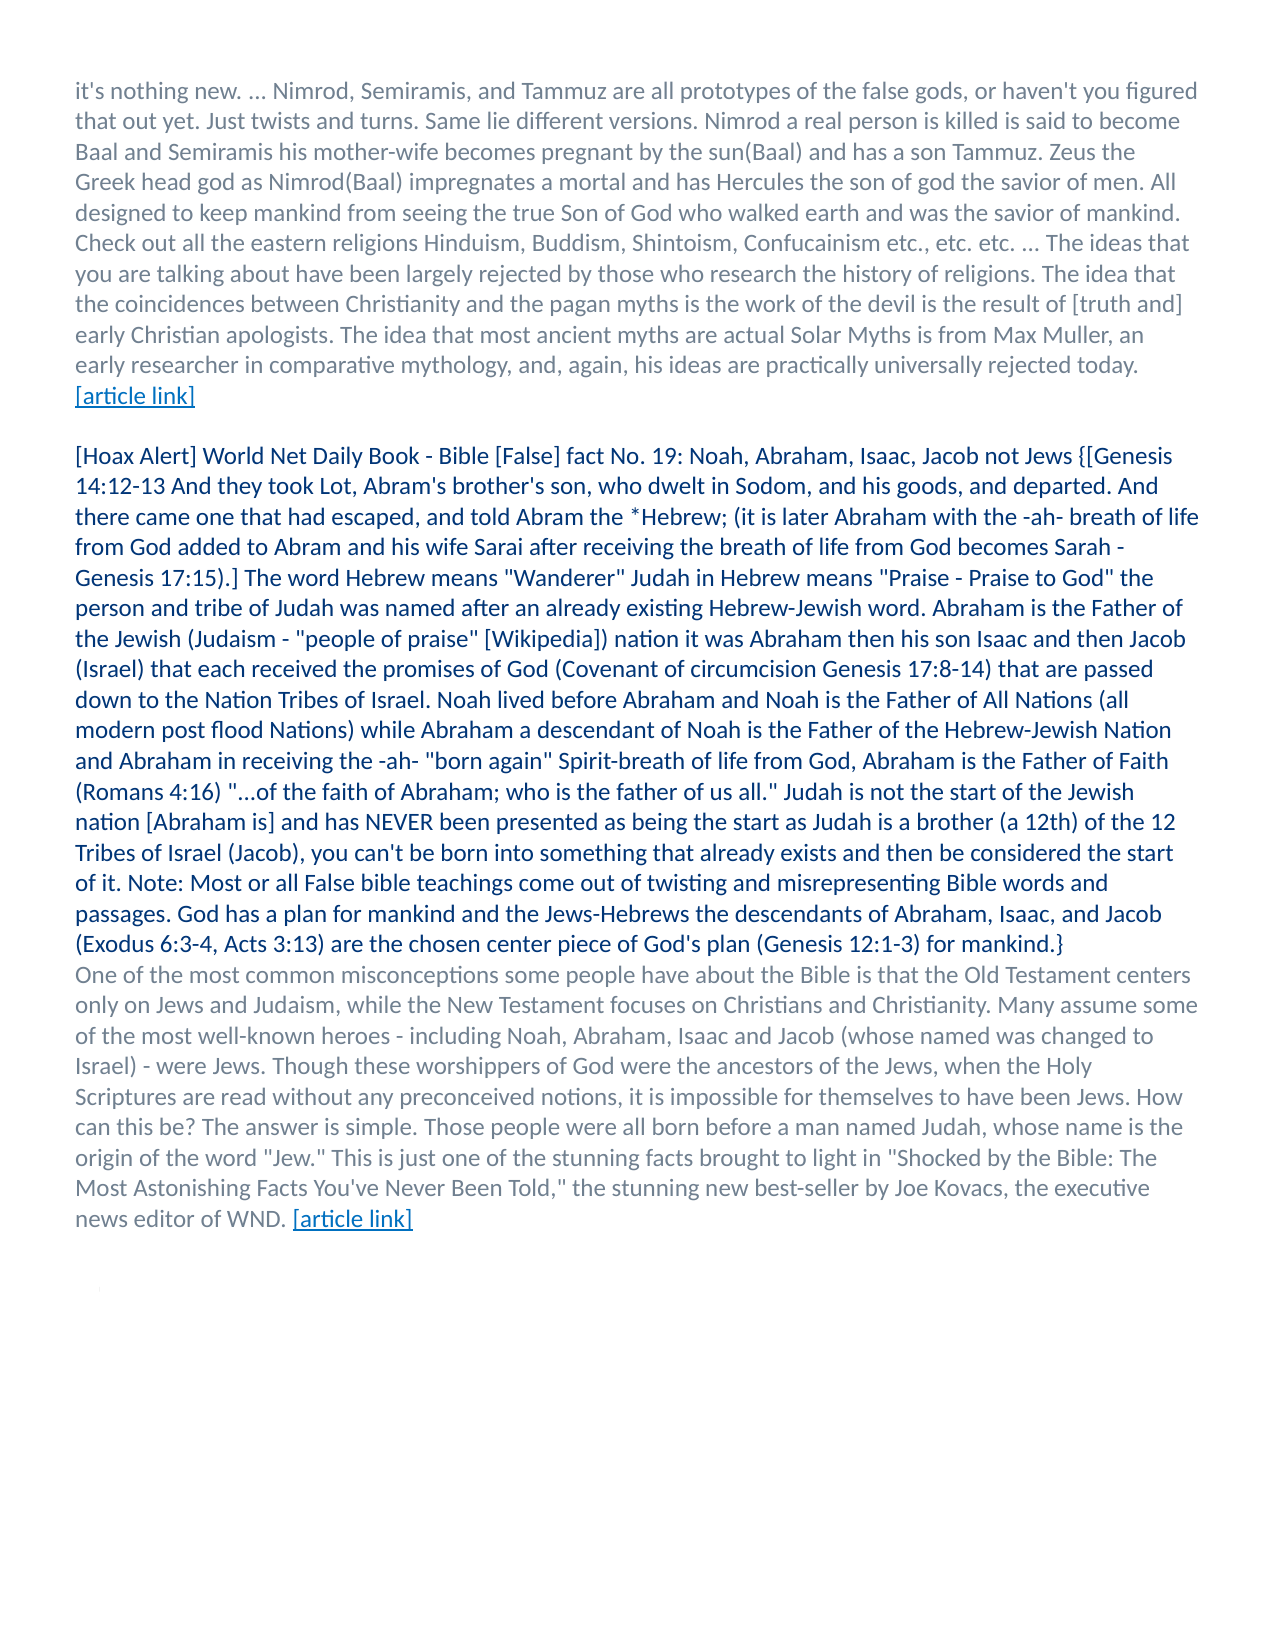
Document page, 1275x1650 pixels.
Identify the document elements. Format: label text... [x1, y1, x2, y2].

text it's nothing new. ... Nimrod, Semiramis, and Tammuz are all prototypes of the false gods, or haven't you figured that out yet. Just twists and turns. Same lie different versions. Nimrod a real person is killed is said to become Baal and Semiramis his mother-wife becomes pregnant by the sun(Baal) and has a son Tammuz. Zeus the Greek head god as Nimrod(Baal) impregnates a mortal and has Hercules the son of god the savior of men. All designed to keep mankind from seeing the true Son of God who walked earth and was the savior of mankind. Check out all the eastern religions Hinduism, Buddism, Shintoism, Confucainism etc., etc. etc. ... The ideas that you are talking about have been largely rejected by those who research the history of religions. The idea that the coincidences between Christianity and the pagan myths is the work of the devil is the result of [truth and] early Christian apologists. The idea that most ancient myths are actual Solar Myths is from Max Muller, an early researcher in comparative mythology, and, again, his ideas are practically universally rejected today. [article link] [75, 75, 1200, 411]
text [Hoax Alert] World Net Daily Book - Bible [False] fact No. 19: Noah, Abraham, Isaac, Jacob not Jews {[Genesis 14:12-13 And they took Lot, Abram's brother's son, who dwelt in Sodom, and his goods, and departed. And there came one that had escaped, and told Abram the *Hebrew; (it is later Abraham with the -ah- breath of life from God added to Abram and his wife Sarai after receiving the breath of life from God becomes Sarah - Genesis 17:15).] The word Hebrew means "Wanderer" Judah in Hebrew means "Praise - Praise to God" the person and tribe of Judah was named after an already existing Hebrew-Jewish word. Abraham is the Father of the Jewish (Judaism - "people of praise" [Wikipedia]) nation it was Abraham then his son Isaac and then Jacob (Israel) that each received the promises of God (Covenant of circumcision Genesis 17:8-14) that are passed down to the Nation Tribes of Israel. Noah lived before Abraham and Noah is the Father of All Nations (all modern post flood Nations) while Abraham a descendant of Noah is the Father of the Hebrew-Jewish Nation and Abraham in receiving the -ah- "born again" Spirit-breath of life from God, Abraham is the Father of Faith (Romans 4:16) "...of the faith of Abraham; who is the father of us all." Judah is not the start of the Jewish nation [Abraham is] and has NEVER been presented as being the start as Judah is a brother (a 12th) of the 12 Tribes of Israel (Jacob), you can't be born into something that already exists and then be considered the start of it. Note: Most or all False bible teachings come out of twisting and misrepresenting Bible words and passages. God has a plan for mankind and the Jews-Hebrews the descendants of Abraham, Isaac, and Jacob (Exodus 6:3-4, Acts 3:13) are the chosen center piece of God's plan (Genesis 12:1-3) for mankind.} One of the most common misconceptions some people have about the Bible is that the Old Testament centers only on Jews and Judaism, while the New Testament focuses on Christians and Christianity. Many assume some of the most well-known heroes - including Noah, Abraham, Isaac and Jacob (whose named was changed to Israel) - were Jews. Though these worshippers of God were the ancestors of the Jews, when the Holy Scriptures are read without any preconceived notions, it is impossible for themselves to have been Jews. How can this be? The answer is simple. Those people were all born before a man named Judah, whose name is the origin of the word "Jew." This is just one of the stunning facts brought to light in "Shocked by the Bible: The Most Astonishing Facts You've Never Been Told," the stunning new best-seller by Joe Kovacs, the executive news editor of WND. [article link] [75, 440, 1200, 1233]
